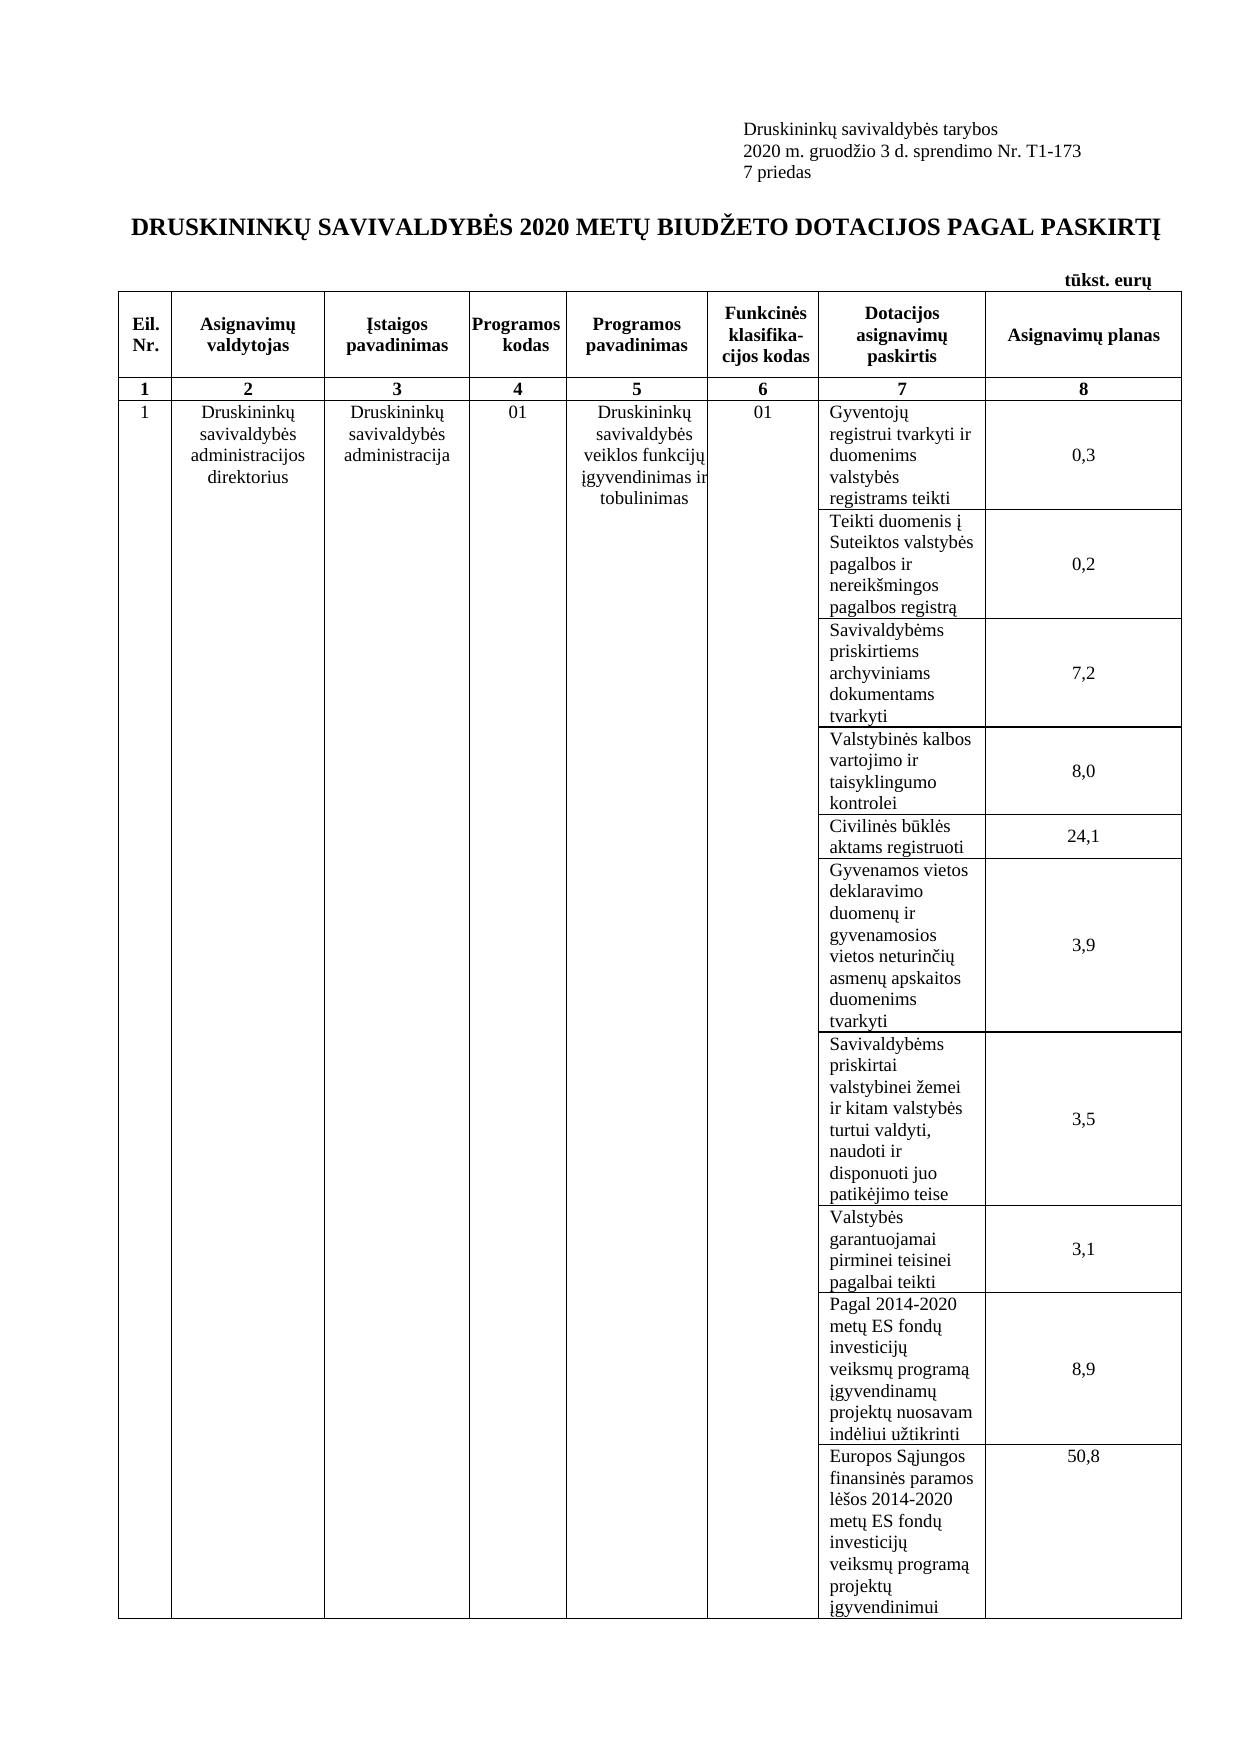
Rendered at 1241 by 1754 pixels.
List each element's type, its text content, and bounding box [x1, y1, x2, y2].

table_cell 2 [172, 378, 324, 400]
table_header Įstaigos pavadinimas [325, 292, 469, 377]
table_header Programos kodas [470, 292, 566, 377]
table_header Funkcinės klasifika-cijos kodas [708, 292, 818, 377]
table_cell 01 [470, 401, 566, 1618]
table_cell Teikti duomenis į Suteiktos valstybės pagalbos ir nereikšmingos pagalbos registrą [819, 510, 985, 617]
table_cell Civilinės būklės aktams registruoti [819, 815, 985, 858]
table_cell Gyvenamos vietos deklaravimo duomenų ir gyvenamosios vietos neturinčių asmenų apskaitos duomenims tvarkyti [819, 859, 985, 1031]
table_cell 3,1 [986, 1206, 1181, 1292]
table_cell 01 [708, 401, 818, 1618]
table_cell Druskininkų savivaldybės administracijos direktorius [172, 401, 324, 1618]
table_cell 1 [119, 401, 171, 1618]
table_cell Valstybinės kalbos vartojimo ir taisyklingumo kontrolei [819, 728, 985, 814]
table_cell Druskininkų savivaldybės veiklos funkcijų įgyvendinimas ir tobulinimas [567, 401, 707, 1618]
table_cell 4 [470, 378, 566, 400]
table_cell 8,9 [986, 1293, 1181, 1444]
table_cell 3,5 [986, 1033, 1181, 1205]
table_cell 0,2 [986, 510, 1181, 617]
table_cell Savivaldybėms priskirtiems archyviniams dokumentams tvarkyti [819, 619, 985, 726]
table_cell 0,3 [986, 401, 1181, 509]
table_cell 8 [986, 378, 1181, 400]
table_cell 7,2 [986, 619, 1181, 726]
text DRUSKININKŲ SAVIVALDYBĖS 2020 METŲ BIUDŽETO DOTACIJOS PAGAL PASKIRTĮ [118, 212, 1181, 240]
text Druskininkų savivaldybės tarybos [193, 118, 1176, 140]
table_cell 8,0 [986, 728, 1181, 814]
table_cell Pagal 2014-2020 metų ES fondų investicijų veiksmų programą įgyvendinamų projektų nuosavam indėliui užtikrinti [819, 1293, 985, 1444]
table_cell 24,1 [986, 815, 1181, 858]
table_header Asignavimų valdytojas [172, 292, 324, 377]
table_cell 50,8 [986, 1445, 1181, 1618]
table_cell 1 [119, 378, 171, 400]
table_header Dotacijos asignavimų paskirtis [819, 292, 985, 377]
text 7 priedas [193, 161, 1181, 183]
table_header Asignavimų planas [986, 292, 1181, 377]
table_cell Savivaldybėms priskirtai valstybinei žemei ir kitam valstybės turtui valdyti, naudoti ir disponuoti juo patikėjimo teise [819, 1033, 985, 1205]
table_header Eil. Nr. [119, 292, 171, 377]
table_header Programos pavadinimas [567, 292, 707, 377]
text tūkst. eurų [118, 269, 1152, 291]
table_cell 5 [567, 378, 707, 400]
table_cell 3 [325, 378, 469, 400]
table_cell 6 [708, 378, 818, 400]
table_cell Europos Sąjungos finansinės paramos lėšos 2014-2020 metų ES fondų investicijų veiksmų programą projektų įgyvendinimui [819, 1445, 985, 1618]
table_cell Valstybės garantuojamai pirminei teisinei pagalbai teikti [819, 1206, 985, 1292]
table_cell 3,9 [986, 859, 1181, 1031]
table_cell Druskininkų savivaldybės administracija [325, 401, 469, 1618]
table_cell 7 [819, 378, 985, 400]
table_cell Gyventojų registrui tvarkyti ir duomenims valstybės registrams teikti [819, 401, 985, 509]
text 2020 m. gruodžio 3 d. sprendimo Nr. T1-173 [193, 140, 1176, 161]
